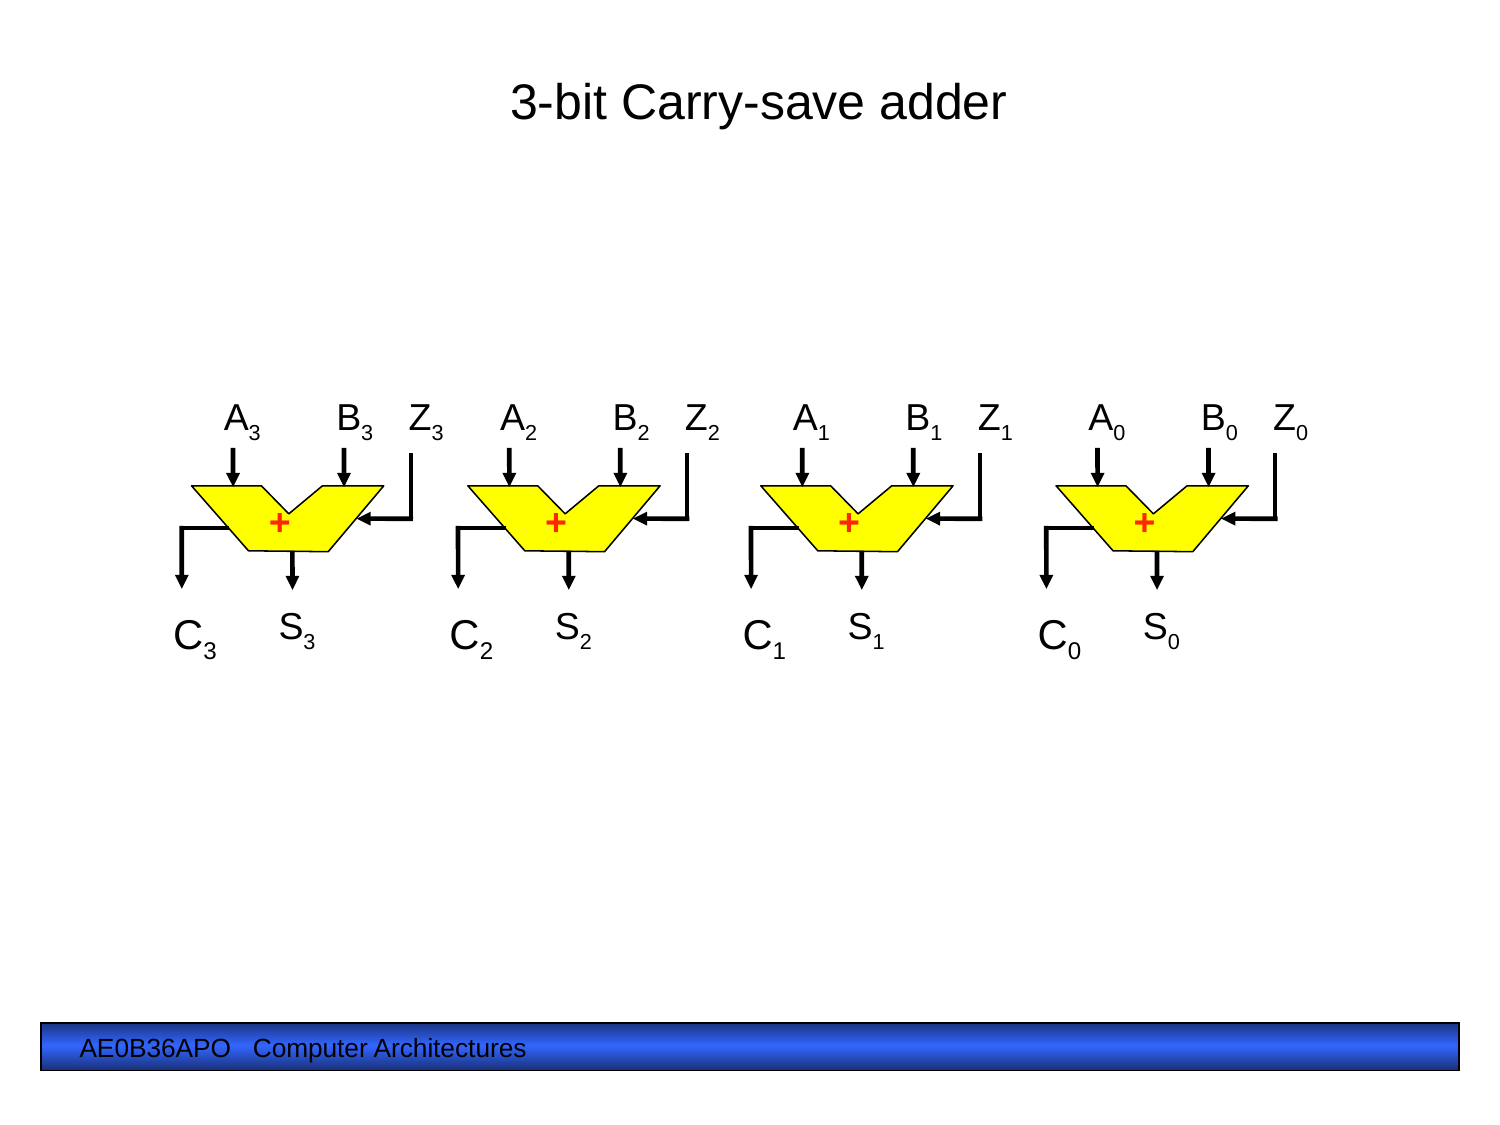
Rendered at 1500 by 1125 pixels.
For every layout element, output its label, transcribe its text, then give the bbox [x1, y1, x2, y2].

text_box [1056, 485, 1130, 551]
text_box AE0B36APO Computer Architectures [64, 1023, 1423, 1071]
text_box C2 [434, 599, 509, 673]
text_box [594, 485, 661, 550]
text_box B2 [597, 385, 659, 452]
text_box Z2 [659, 385, 735, 452]
text_box Z3 [383, 385, 459, 452]
text_box + [1118, 489, 1194, 567]
text_box B0 [1186, 385, 1247, 452]
text_box S0 [1128, 594, 1195, 662]
text_box A3 [208, 385, 276, 452]
text_box [760, 485, 834, 551]
text_box Z1 [952, 385, 1028, 452]
text_box Z0 [1247, 385, 1324, 452]
text_box S1 [832, 594, 900, 662]
title 3-bit Carry-save adder [41, 49, 1459, 149]
text_box C0 [1022, 599, 1097, 673]
text_box B1 [890, 385, 952, 452]
text_box C1 [727, 599, 802, 673]
text_box [467, 485, 541, 551]
text_box S2 [540, 594, 607, 662]
text_box [1183, 485, 1249, 551]
text_box A0 [1073, 385, 1141, 452]
text_box + [254, 489, 329, 567]
text_box + [530, 489, 606, 567]
text_box [318, 485, 384, 551]
text_box B3 [321, 385, 383, 452]
text_box [191, 485, 265, 551]
text_box S3 [263, 594, 331, 662]
text_box [887, 485, 954, 550]
text_box A1 [778, 385, 845, 452]
text_box + [823, 489, 899, 567]
text_box A2 [485, 385, 552, 452]
text_box C3 [158, 599, 232, 673]
